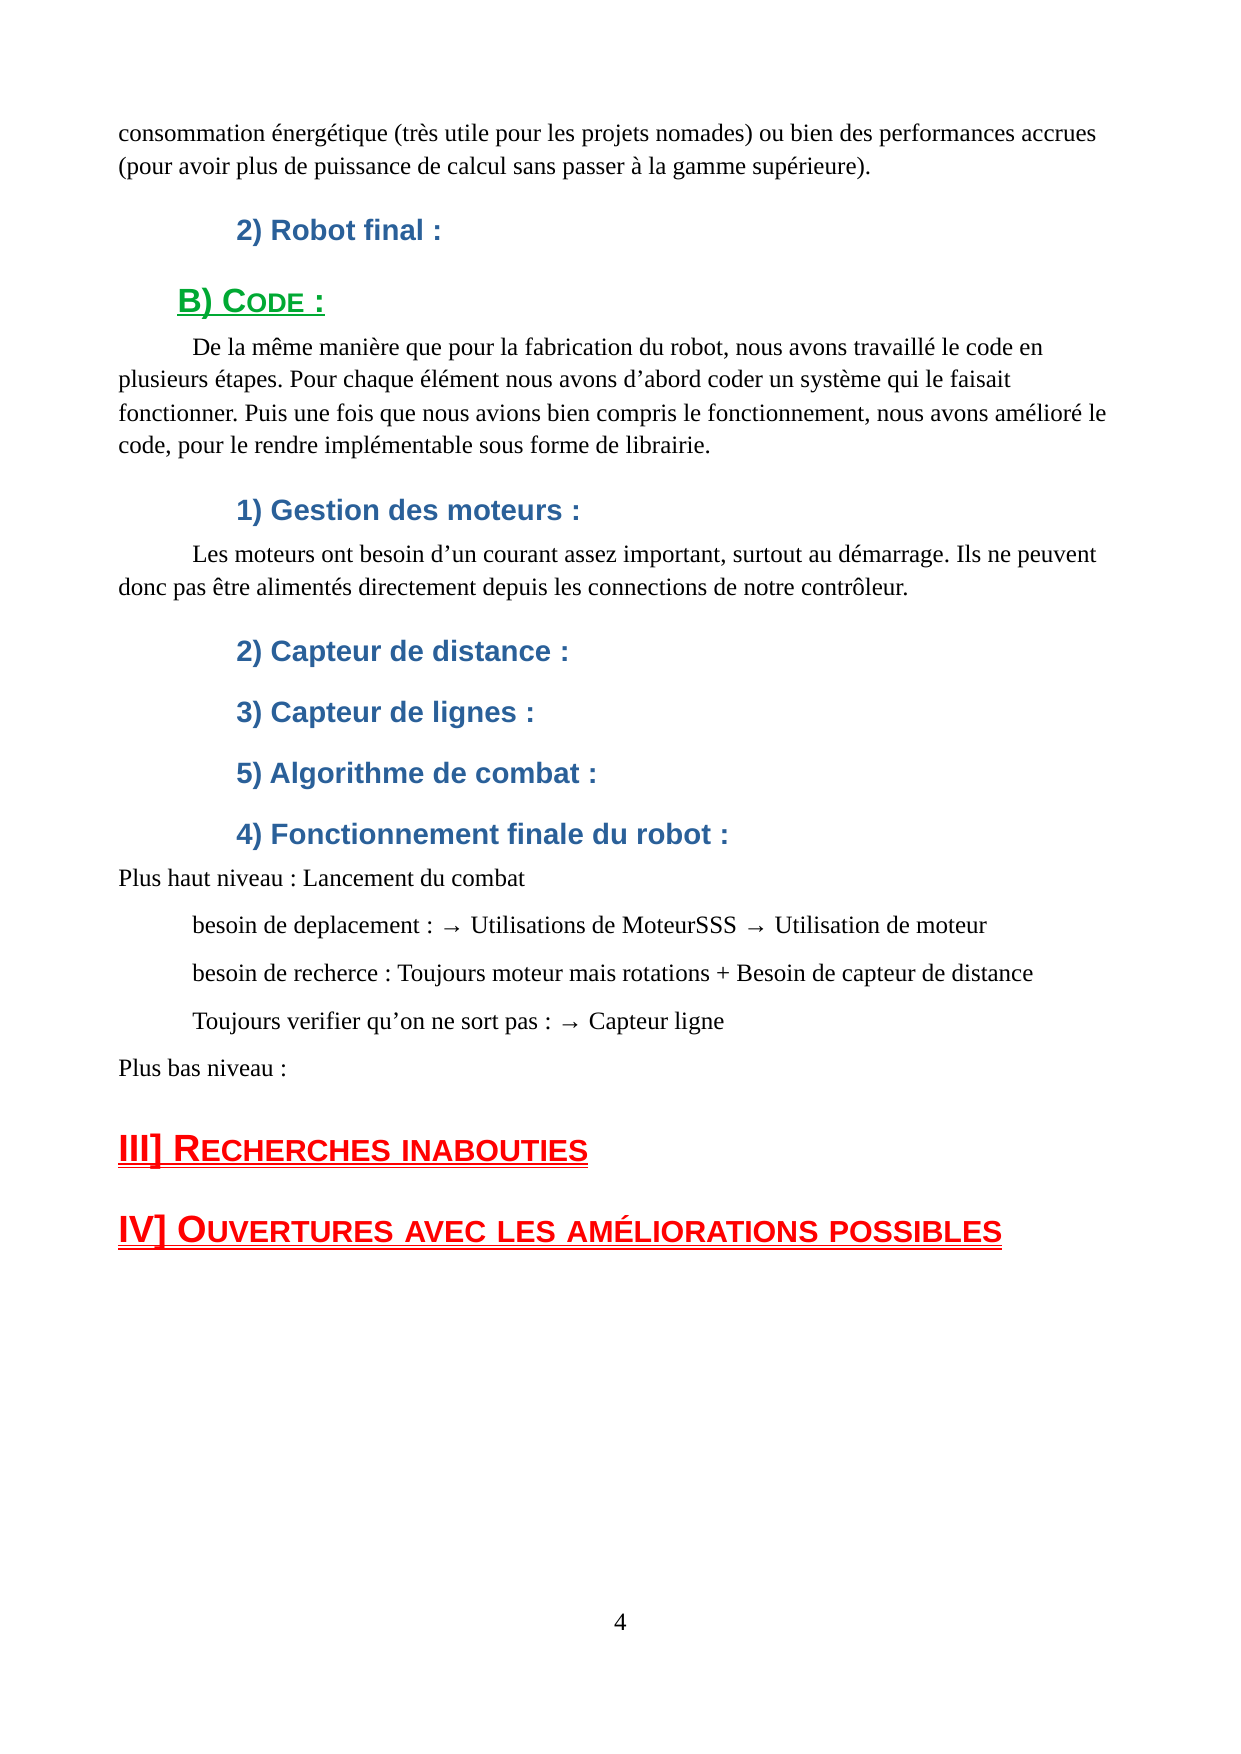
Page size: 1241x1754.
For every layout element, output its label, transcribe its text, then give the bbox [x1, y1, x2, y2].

text besoin de deplacement : → Utilisations de MoteurSSS → Utilisation de moteur [118, 911, 1122, 939]
text Plus haut niveau : Lancement du combat [118, 863, 1122, 892]
subtitle 1) Gestion des moteurs : [236, 493, 1122, 527]
subtitle IV] Ouvertures avec les améliorations possibles [118, 1207, 1122, 1251]
text consommation énergétique (très utile pour les projets nomades) ou bien des performances accrues (pour avoir plus de puissance de calcul sans passer à la gamme supérieure). [118, 118, 1122, 180]
text Les moteurs ont besoin d’un courant assez important, surtout au démarrage. Ils ne peuvent donc pas être alimentés directement depuis les connections de notre contrôleur. [118, 539, 1122, 601]
subtitle B) Code : [177, 280, 1122, 319]
text Toujours verifier qu’on ne sort pas : → Capteur ligne [118, 1006, 1122, 1034]
text De la même manière que pour la fabrication du robot, nous avons travaillé le code en plusieurs étapes. Pour chaque élément nous avons d’abord coder un système qui le faisait fonctionner. Puis une fois que nous avions bien compris le fonctionnement, nous avons amélioré le code, pour le rendre implémentable sous forme de librairie. [118, 332, 1122, 459]
subtitle 4) Fonctionnement finale du robot : [236, 817, 1122, 851]
text Plus bas niveau : [118, 1053, 1122, 1082]
text besoin de recherce : Toujours moteur mais rotations + Besoin de capteur de distance [118, 958, 1122, 987]
subtitle 5) Algorithme de combat : [236, 756, 1122, 790]
subtitle 3) Capteur de lignes : [236, 695, 1122, 729]
subtitle 2) Capteur de distance : [236, 634, 1122, 668]
subtitle 2) Robot final : [236, 213, 1122, 247]
subtitle III] Recherches inabouties [118, 1126, 1122, 1170]
